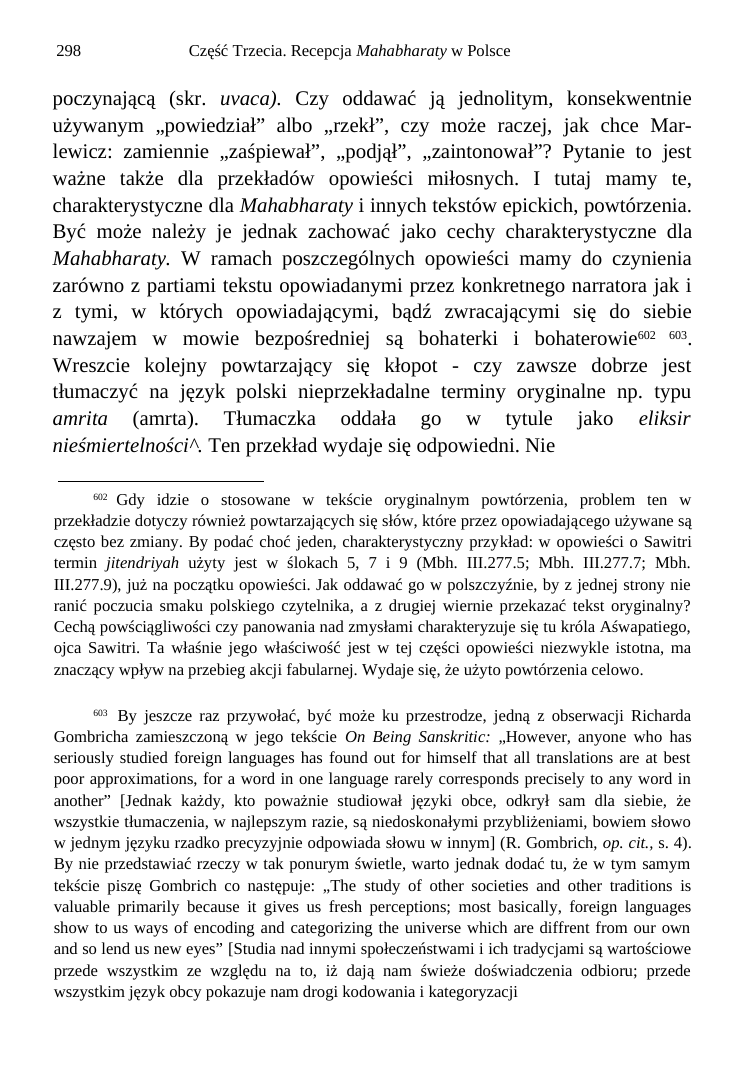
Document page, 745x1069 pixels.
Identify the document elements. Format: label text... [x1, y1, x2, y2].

text Część Trzecia. Recepcja Mahabharaty w Polsce [188, 41, 565, 60]
text 602 Gdy idzie o stosowane w tekście oryginalnym powtórzenia, problem ten w przekładzie dotyczy również powtarzających się słów, które przez opowiadają­cego używane są często bez zmiany. By podać choć jeden, charakterystyczny przy­kład: w opowieści o Sawitri termin jitendriyah użyty jest w ślokach 5, 7 i 9 (Mbh. III.277.5; Mbh. III.277.7; Mbh. III.277.9), już na początku opowieści. Jak oddawać go w polszczyźnie, by z jednej strony nie ranić poczucia smaku polskiego czytelnika, a z drugiej wiernie przekazać tekst oryginalny? Cechą powściągliwości czy panowania nad zmysłami charakteryzuje się tu króla Aśwapatiego, ojca Sawitri. Ta właśnie jego właściwość jest w tej części opowieści niezwykle istotna, ma znaczący wpływ na przebieg akcji fabularnej. Wydaje się, że użyto powtórzenia celowo. [53, 489, 692, 678]
text 603 By jeszcze raz przywołać, być może ku przestrodze, jedną z obserwacji Richarda Gombricha zamieszczoną w jego tekście On Being Sanskritic: „However, anyone who has seriously studied foreign languages has found out for himself that all translations are at best poor approximations, for a word in one language rarely corresponds precisely to any word in another” [Jednak każdy, kto poważnie studiował języki obce, odkrył sam dla siebie, że wszystkie tłumaczenia, w najlepszym razie, są niedoskonałymi przybliżeniami, bowiem słowo w jednym języku rzadko precyzyj­nie odpowiada słowu w innym] (R. Gombrich, op. cit., s. 4). By nie przedstawiać rzeczy w tak ponurym świetle, warto jednak dodać tu, że w tym samym tekście piszę Gombrich co następuje: „The study of other societies and other traditions is valuable primarily because it gives us fresh perceptions; most basically, foreign languages show to us ways of encoding and categorizing the universe which are diffrent from our own and so lend us new eyes” [Studia nad innymi społeczeństwami i ich tradycjami są wartościowe przede wszystkim ze względu na to, iż dają nam świeże doświadczenia odbioru; przede wszystkim język obcy pokazuje nam drogi kodowania i kategoryzacji [53, 705, 692, 1001]
text 298 [56, 40, 91, 59]
text poczynającą (skr. uvaca). Czy oddawać ją jednolitym, konsekwentnie używanym „powiedział” albo „rzekł”, czy może raczej, jak chce Mar- lewicz: zamiennie „zaśpiewał”, „podjął”, „zaintonował”? Pytanie to jest ważne także dla przekładów opowieści miłosnych. I tutaj mamy te, charakterystyczne dla Mahabharaty i innych tekstów epickich, powtórzenia. Być może należy je jednak zachować jako cechy charak­terystyczne dla Mahabharaty. W ramach poszczególnych opowieści mamy do czynienia zarówno z partiami tekstu opowiadanymi przez konkretnego narratora jak i z tymi, w których opowiadającymi, bądź zwracającymi się do siebie nawzajem w mowie bezpośredniej są boha­terki i bohaterowie602 603. Wreszcie kolejny powtarzający się kłopot - czy zawsze dobrze jest tłumaczyć na język polski nieprzekładalne terminy oryginalne np. typu amrita (amrta). Tłumaczka oddała go w tytule jako eliksir nieśmiertelności^. Ten przekład wydaje się odpowiedni. Nie [52, 86, 692, 457]
